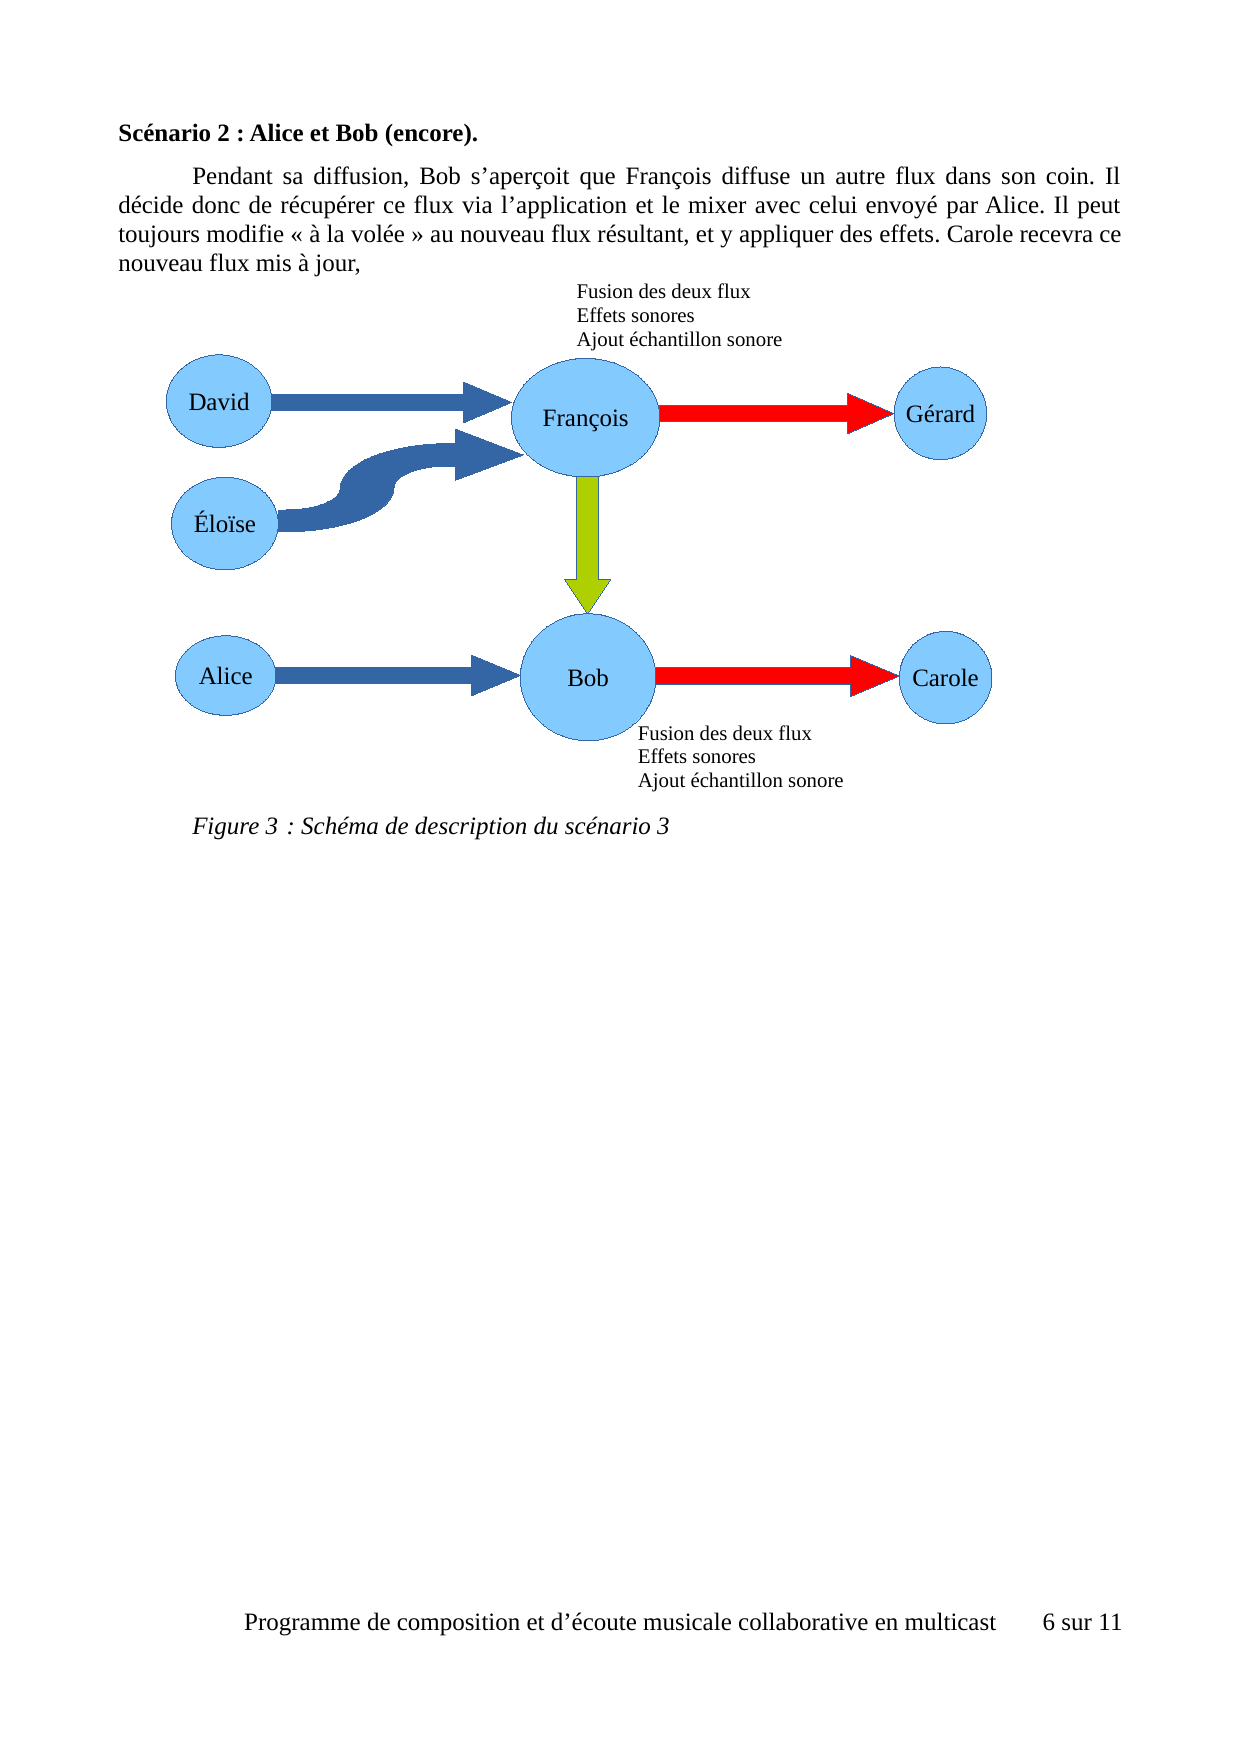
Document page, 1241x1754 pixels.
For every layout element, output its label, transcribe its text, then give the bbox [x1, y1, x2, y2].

text Figure 3 : Schéma de description du scénario 3 [118, 811, 1122, 840]
text Pendant sa diffusion, Bob s’aperçoit que François diffuse un autre flux dans son coin. Il décide donc de récupérer ce flux via l’application et le mixer avec celui envoyé par Alice. Il peut toujours modifie « à la volée » au nouveau flux résultant, et y appliquer des effets. Carole recevra ce nouveau flux mis à jour, [118, 161, 1122, 276]
text Scénario 2 : Alice et Bob (encore). [118, 118, 1122, 147]
